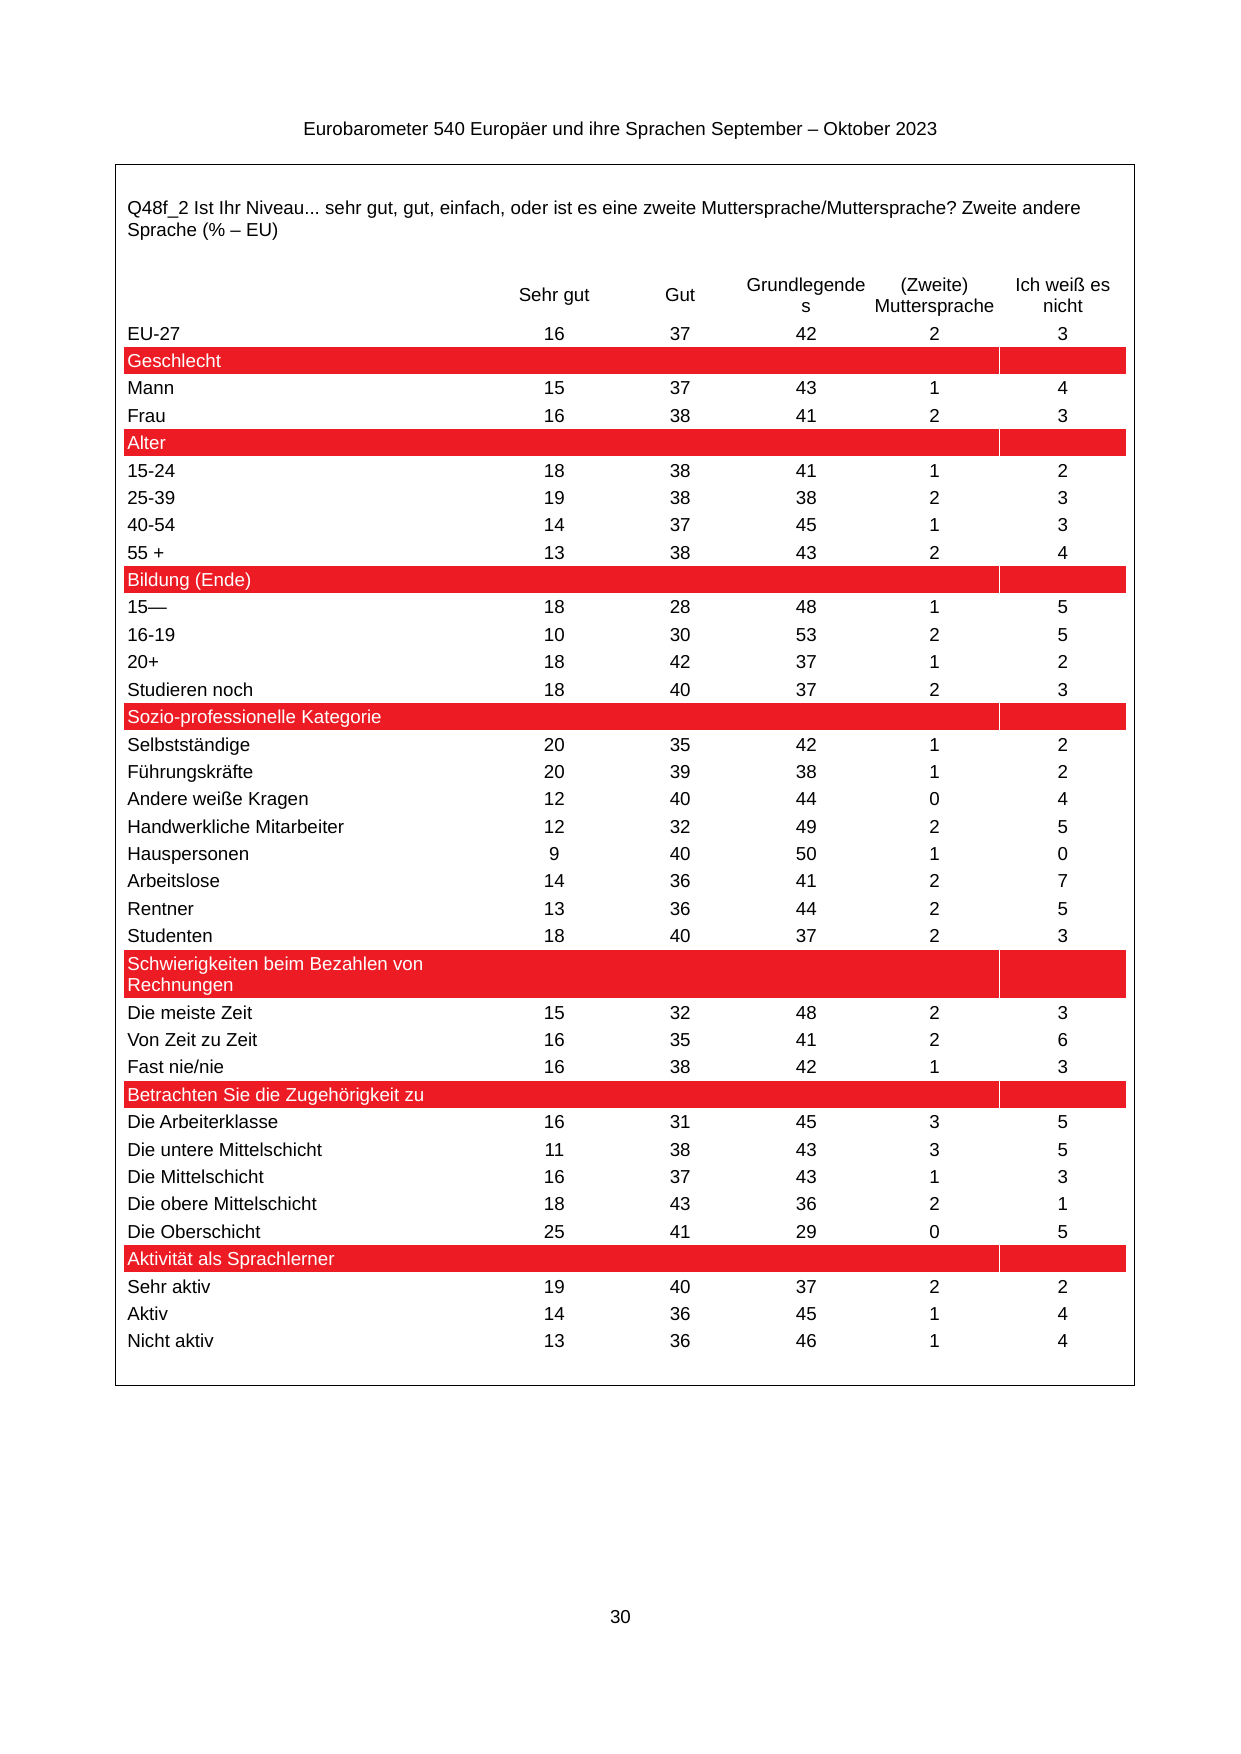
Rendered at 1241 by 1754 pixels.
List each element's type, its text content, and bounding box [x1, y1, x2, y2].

table_cell 5 [1000, 895, 1126, 922]
table_cell 2 [1000, 730, 1126, 758]
table_cell 5 [1000, 1108, 1126, 1136]
table_cell 2 [869, 999, 999, 1026]
table_cell 49 [743, 813, 869, 840]
table_cell 43 [743, 1136, 869, 1163]
table_cell 1 [869, 511, 999, 539]
table_cell 44 [743, 895, 869, 922]
table_cell [743, 243, 869, 271]
table_cell [869, 1245, 999, 1272]
table_cell 43 [743, 1163, 869, 1190]
table_cell Von Zeit zu Zeit [124, 1026, 491, 1053]
table_cell 13 [491, 895, 617, 922]
table_cell Grundlegendes [743, 271, 869, 319]
table_cell 53 [743, 621, 869, 648]
table_cell Betrachten Sie die Zugehörigkeit zu [124, 1081, 491, 1108]
table_cell 16 [491, 402, 617, 429]
table_cell 43 [743, 374, 869, 402]
table_cell Aktiv [124, 1300, 491, 1327]
table_cell 37 [743, 648, 869, 676]
table_cell 42 [743, 730, 869, 758]
table_cell 19 [491, 484, 617, 511]
table_cell [617, 347, 743, 374]
table_cell [743, 429, 869, 456]
table_cell 13 [491, 1327, 617, 1355]
table_cell [869, 566, 999, 593]
table_cell 2 [869, 813, 999, 840]
table_cell 3 [1000, 676, 1126, 703]
table_cell 2 [869, 539, 999, 566]
table_cell 37 [743, 676, 869, 703]
table_cell [617, 1245, 743, 1272]
table_cell [491, 429, 617, 456]
table_cell 1 [869, 456, 999, 484]
table_cell 16-19 [124, 621, 491, 648]
table_cell 2 [1000, 758, 1126, 785]
table_cell 3 [1000, 402, 1126, 429]
table_cell 2 [1000, 1273, 1126, 1300]
table_cell Rentner [124, 895, 491, 922]
table_cell 38 [617, 484, 743, 511]
table_cell 2 [869, 320, 999, 347]
table_cell 5 [1000, 813, 1126, 840]
table_cell [1000, 243, 1126, 271]
table_cell 37 [617, 320, 743, 347]
table_cell Die Oberschicht [124, 1218, 491, 1245]
table_cell 36 [617, 1327, 743, 1355]
table_cell 3 [1000, 999, 1126, 1026]
table_cell 45 [743, 511, 869, 539]
table_cell 3 [1000, 320, 1126, 347]
table_cell [1000, 566, 1126, 593]
table_cell [743, 347, 869, 374]
table_cell 15 [491, 374, 617, 402]
table_cell 36 [743, 1190, 869, 1218]
table_cell 5 [1000, 1218, 1126, 1245]
table_cell [491, 243, 617, 271]
table_cell 18 [491, 594, 617, 621]
table_cell 48 [743, 999, 869, 1026]
table_cell 41 [743, 402, 869, 429]
table_cell [491, 566, 617, 593]
table_cell 40 [617, 1273, 743, 1300]
table_cell 2 [1000, 456, 1126, 484]
table_cell 45 [743, 1108, 869, 1136]
table_cell 3 [1000, 1053, 1126, 1081]
table_cell 3 [869, 1136, 999, 1163]
table_cell 41 [743, 456, 869, 484]
table_cell 0 [1000, 840, 1126, 867]
table_cell 28 [617, 594, 743, 621]
table_cell 3 [1000, 511, 1126, 539]
table_cell 37 [617, 1163, 743, 1190]
table_cell 5 [1000, 1136, 1126, 1163]
table_cell [124, 271, 491, 319]
table_cell 40 [617, 922, 743, 949]
table_cell 1 [869, 1163, 999, 1190]
table_cell 42 [743, 320, 869, 347]
table_cell [1000, 429, 1126, 456]
table_cell 1 [869, 1300, 999, 1327]
table_cell [1000, 950, 1126, 998]
table_cell 1 [869, 730, 999, 758]
table_cell 4 [1000, 374, 1126, 402]
table_cell 37 [743, 1273, 869, 1300]
table_cell 37 [617, 374, 743, 402]
table_cell 44 [743, 785, 869, 813]
table_cell Die Arbeiterklasse [124, 1108, 491, 1136]
table_cell 2 [1000, 648, 1126, 676]
table_cell 4 [1000, 785, 1126, 813]
table_cell [869, 950, 999, 998]
table_cell Die untere Mittelschicht [124, 1136, 491, 1163]
table_cell 32 [617, 999, 743, 1026]
table_cell 15-24 [124, 456, 491, 484]
table_cell 39 [617, 758, 743, 785]
table_cell 1 [869, 758, 999, 785]
table_cell Schwierigkeiten beim Bezahlen von Rechnungen [124, 950, 491, 998]
table_cell Alter [124, 429, 491, 456]
table_cell 31 [617, 1108, 743, 1136]
table_cell 2 [869, 922, 999, 949]
table_cell [743, 1081, 869, 1108]
table_cell 2 [869, 1273, 999, 1300]
table_cell Aktivität als Sprachlerner [124, 1245, 491, 1272]
table_cell (Zweite) Muttersprache [869, 271, 999, 319]
table_cell [491, 1081, 617, 1108]
table_cell 25 [491, 1218, 617, 1245]
table_cell Ich weiß es nicht [1000, 271, 1126, 319]
table_cell 1 [869, 374, 999, 402]
table_cell Gut [617, 271, 743, 319]
table_cell 32 [617, 813, 743, 840]
table_cell [1000, 703, 1126, 730]
table_cell [491, 703, 617, 730]
table_cell Selbstständige [124, 730, 491, 758]
table_cell 50 [743, 840, 869, 867]
table_cell 36 [617, 868, 743, 895]
table_cell 6 [1000, 1026, 1126, 1053]
table_cell 5 [1000, 621, 1126, 648]
table_cell [869, 243, 999, 271]
table_cell 18 [491, 922, 617, 949]
table_cell Mann [124, 374, 491, 402]
table_cell 3 [1000, 484, 1126, 511]
table_cell 20 [491, 730, 617, 758]
table_cell 2 [869, 1026, 999, 1053]
table_cell 42 [743, 1053, 869, 1081]
table_cell 9 [491, 840, 617, 867]
table_cell 41 [743, 868, 869, 895]
table_cell 20+ [124, 648, 491, 676]
table_cell [617, 243, 743, 271]
table_cell Nicht aktiv [124, 1327, 491, 1355]
table_cell 16 [491, 1163, 617, 1190]
table_cell Arbeitslose [124, 868, 491, 895]
table_cell 3 [869, 1108, 999, 1136]
table_header Q48f_2 Ist Ihr Niveau... sehr gut, gut, einfach, oder ist es eine zweite Muttersprache/Muttersprache? Zweite andere Sprache (% – EU) [124, 194, 1126, 243]
table_cell 43 [743, 539, 869, 566]
table_cell 55 + [124, 539, 491, 566]
table_cell 19 [491, 1273, 617, 1300]
table_cell 41 [617, 1218, 743, 1245]
table_cell [617, 429, 743, 456]
table_cell [124, 243, 491, 271]
table_cell 4 [1000, 1327, 1126, 1355]
table_cell Sehr gut [491, 271, 617, 319]
table_cell 4 [1000, 1300, 1126, 1327]
table_cell 18 [491, 648, 617, 676]
table_cell Die obere Mittelschicht [124, 1190, 491, 1218]
table_cell 16 [491, 320, 617, 347]
table_cell 48 [743, 594, 869, 621]
table_cell 40 [617, 785, 743, 813]
table_cell 38 [617, 402, 743, 429]
table_cell 15— [124, 594, 491, 621]
table_cell [1000, 347, 1126, 374]
table_cell 2 [869, 676, 999, 703]
table_cell 12 [491, 813, 617, 840]
table_cell 2 [869, 895, 999, 922]
table_cell 37 [617, 511, 743, 539]
table_cell 37 [743, 922, 869, 949]
table_cell Hauspersonen [124, 840, 491, 867]
table_cell 2 [869, 484, 999, 511]
table_cell 45 [743, 1300, 869, 1327]
table_cell 38 [617, 1053, 743, 1081]
table_cell Frau [124, 402, 491, 429]
table_cell 43 [617, 1190, 743, 1218]
table_cell 10 [491, 621, 617, 648]
table_cell [1000, 1081, 1126, 1108]
table_cell 38 [743, 484, 869, 511]
table_cell 38 [743, 758, 869, 785]
table_cell [491, 347, 617, 374]
table_cell 2 [869, 1190, 999, 1218]
table_cell Fast nie/nie [124, 1053, 491, 1081]
table_cell [743, 950, 869, 998]
table_cell 29 [743, 1218, 869, 1245]
table_cell [617, 703, 743, 730]
table_cell 4 [1000, 539, 1126, 566]
table_cell 1 [869, 1053, 999, 1081]
table_cell 35 [617, 1026, 743, 1053]
table_cell [1000, 1245, 1126, 1272]
table_cell 0 [869, 785, 999, 813]
table_cell 5 [1000, 594, 1126, 621]
table_cell 1 [869, 594, 999, 621]
table_cell 42 [617, 648, 743, 676]
table_cell 14 [491, 1300, 617, 1327]
table_cell 11 [491, 1136, 617, 1163]
table_cell Studieren noch [124, 676, 491, 703]
table_cell [869, 1081, 999, 1108]
table_cell 2 [869, 402, 999, 429]
table_cell 38 [617, 1136, 743, 1163]
table_cell 18 [491, 456, 617, 484]
table_cell Führungskräfte [124, 758, 491, 785]
table_cell 18 [491, 1190, 617, 1218]
table_cell 41 [743, 1026, 869, 1053]
table_cell 16 [491, 1026, 617, 1053]
table_cell [743, 1245, 869, 1272]
table_cell 15 [491, 999, 617, 1026]
table_cell 13 [491, 539, 617, 566]
table_cell 1 [869, 1327, 999, 1355]
table_cell 1 [869, 648, 999, 676]
table_cell [869, 429, 999, 456]
table_cell 40 [617, 840, 743, 867]
table_cell 46 [743, 1327, 869, 1355]
table_cell 16 [491, 1108, 617, 1136]
table_cell 36 [617, 895, 743, 922]
table_cell [617, 950, 743, 998]
table_cell [491, 950, 617, 998]
table_cell 20 [491, 758, 617, 785]
table_cell Handwerkliche Mitarbeiter [124, 813, 491, 840]
table_cell Sehr aktiv [124, 1273, 491, 1300]
table_cell 3 [1000, 922, 1126, 949]
table_cell 2 [869, 621, 999, 648]
table_cell 12 [491, 785, 617, 813]
table_cell [617, 1081, 743, 1108]
table_cell [743, 566, 869, 593]
table_cell Studenten [124, 922, 491, 949]
table_cell Geschlecht [124, 347, 491, 374]
table_cell 2 [869, 868, 999, 895]
table_cell EU-27 [124, 320, 491, 347]
table_cell Andere weiße Kragen [124, 785, 491, 813]
table_cell 0 [869, 1218, 999, 1245]
table_cell 18 [491, 676, 617, 703]
table_cell [617, 566, 743, 593]
table_cell 35 [617, 730, 743, 758]
table_cell [743, 703, 869, 730]
table_cell 1 [1000, 1190, 1126, 1218]
table_cell [869, 703, 999, 730]
table_cell 40-54 [124, 511, 491, 539]
table_cell 36 [617, 1300, 743, 1327]
table_cell 30 [617, 621, 743, 648]
table_cell 7 [1000, 868, 1126, 895]
table_cell 14 [491, 868, 617, 895]
table_cell 14 [491, 511, 617, 539]
table_cell 1 [869, 840, 999, 867]
table_cell 3 [1000, 1163, 1126, 1190]
table_cell Sozio-professionelle Kategorie [124, 703, 491, 730]
table_cell [491, 1245, 617, 1272]
table_cell Die meiste Zeit [124, 999, 491, 1026]
table_cell 38 [617, 539, 743, 566]
table_cell 38 [617, 456, 743, 484]
table_cell 25-39 [124, 484, 491, 511]
table_cell 16 [491, 1053, 617, 1081]
table_cell 40 [617, 676, 743, 703]
table_cell [869, 347, 999, 374]
table_cell Bildung (Ende) [124, 566, 491, 593]
table_cell Die Mittelschicht [124, 1163, 491, 1190]
